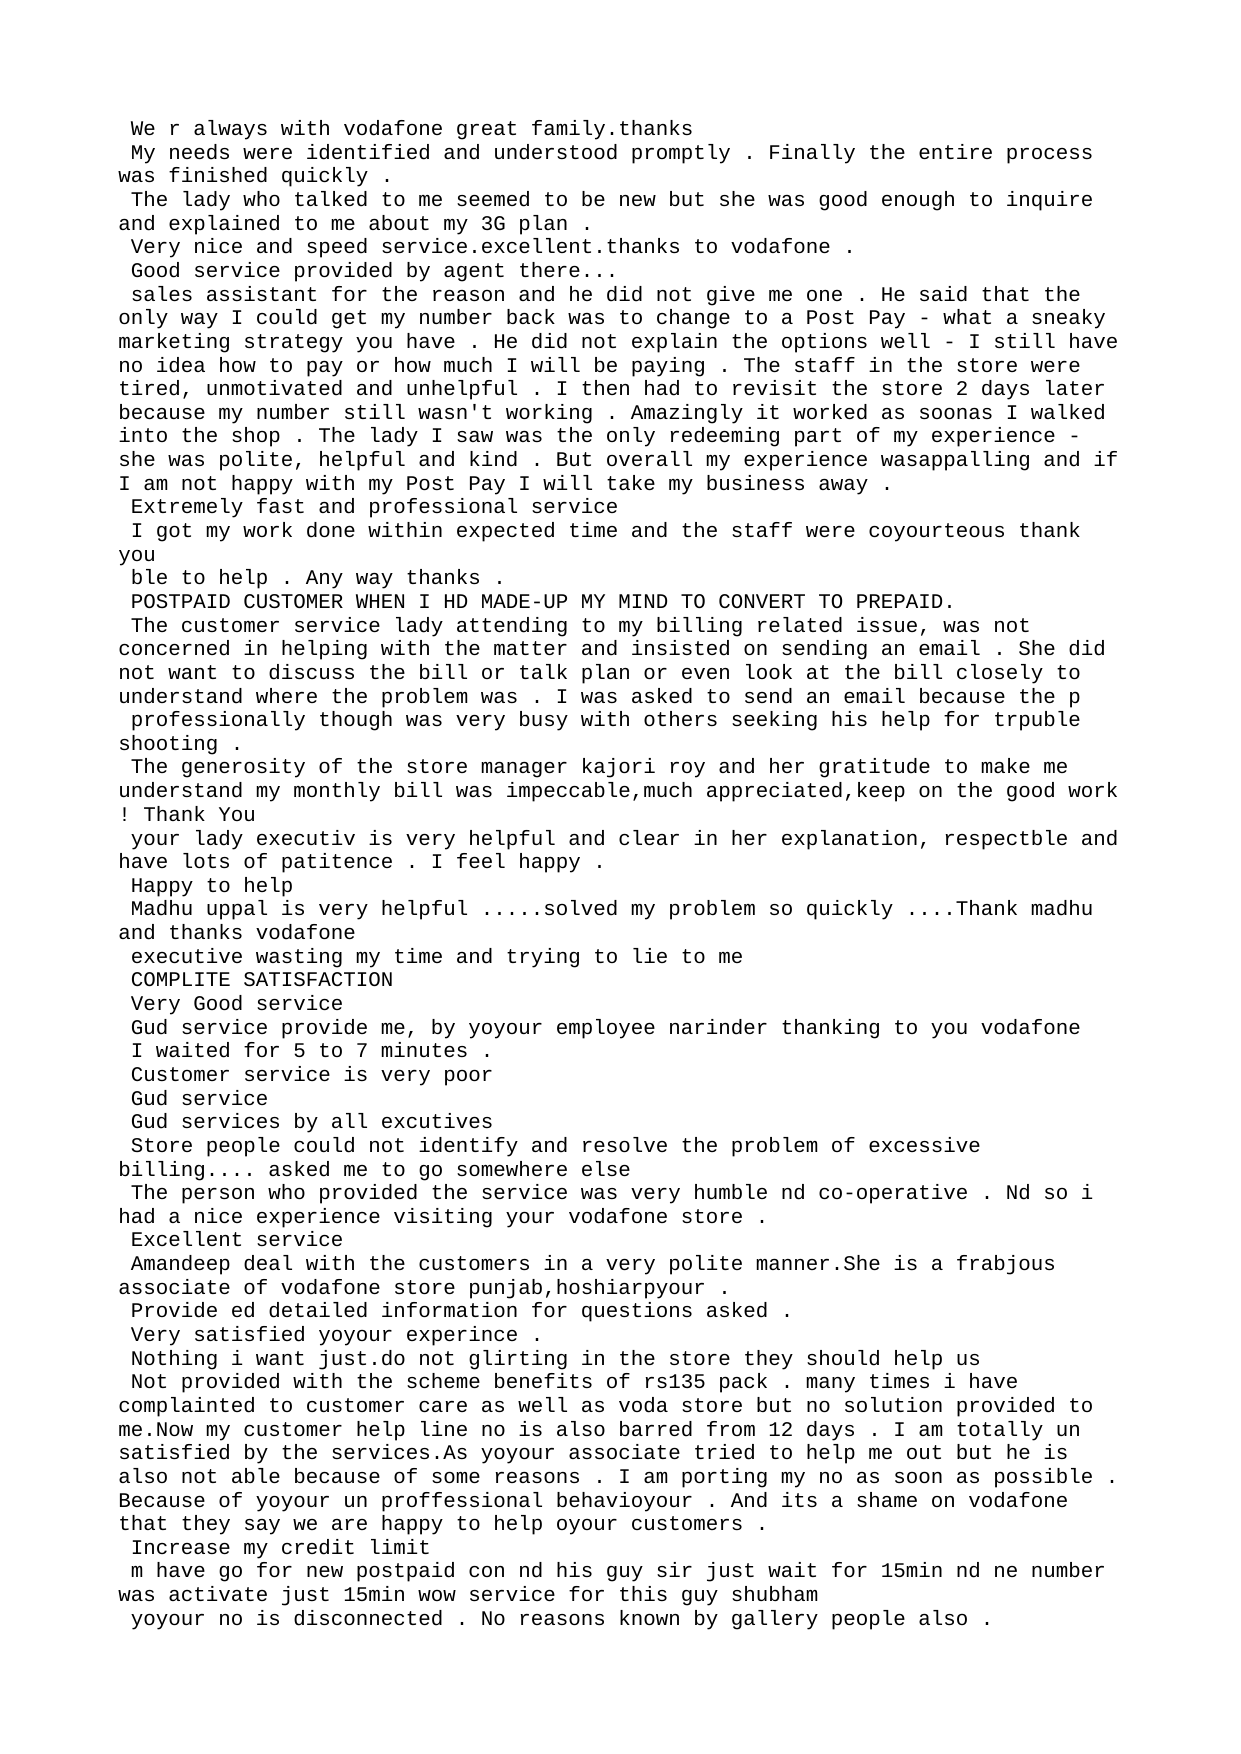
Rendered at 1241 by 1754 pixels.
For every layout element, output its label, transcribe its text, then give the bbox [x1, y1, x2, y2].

text Extremely fast and professional service [118, 496, 1122, 520]
text Excellent service [118, 1229, 1122, 1253]
text ble to help . Any way thanks . [118, 567, 1122, 591]
text Happy to help [118, 875, 1122, 898]
text The generosity of the store manager kajori roy and her gratitude to make me understand my monthly bill was impeccable,much appreciated,keep on the good work ! Thank You [118, 757, 1122, 827]
text yoyour no is disconnected . No reasons known by gallery people also . [118, 1608, 1122, 1631]
text Store people could not identify and resolve the problem of excessive billing.... asked me to go somewhere else [118, 1135, 1122, 1182]
text Gud service provide me, by yoyour employee narinder thanking to you vodafone [118, 1017, 1122, 1040]
text The customer service lady attending to my billing related issue, was not concerned in helping with the matter and insisted on sending an email . She did not want to discuss the bill or talk plan or even look at the bill closely to understand where the problem was . I was asked to send an email because the p [118, 615, 1122, 709]
text Very nice and speed service.excellent.thanks to vodafone . [118, 236, 1122, 260]
text sales assistant for the reason and he did not give me one . He said that the only way I could get my number back was to change to a Post Pay - what a sneaky marketing strategy you have . He did not explain the options well - I still have no idea how to pay or how much I will be paying . The staff in the store were tired, unmotivated and unhelpful . I then had to revisit the store 2 days later because my number still wasn't working . Amazingly it worked as soonas I walked into the shop . The lady I saw was the only redeeming part of my experience - she was polite, helpful and kind . But overall my experience wasappalling and if I am not happy with my Post Pay I will take my business away . [118, 284, 1122, 496]
text POSTPAID CUSTOMER WHEN I HD MADE-UP MY MIND TO CONVERT TO PREPAID. [118, 591, 1122, 615]
text The lady who talked to me seemed to be new but she was good enough to inquire and explained to me about my 3G plan . [118, 189, 1122, 236]
text Nothing i want just.do not glirting in the store they should help us [118, 1348, 1122, 1371]
text your lady executiv is very helpful and clear in her explanation, respectble and have lots of patitence . I feel happy . [118, 827, 1122, 875]
text Very Good service [118, 993, 1122, 1017]
text I got my work done within expected time and the staff were coyourteous thank you [118, 520, 1122, 567]
text Amandeep deal with the customers in a very polite manner.She is a frabjous associate of vodafone store punjab,hoshiarpyour . [118, 1253, 1122, 1300]
text Increase my credit limit [118, 1537, 1122, 1561]
text Madhu uppal is very helpful .....solved my problem so quickly ....Thank madhu and thanks vodafone [118, 898, 1122, 946]
text Gud services by all excutives [118, 1111, 1122, 1135]
text Customer service is very poor [118, 1064, 1122, 1088]
text Provide ed detailed information for questions asked . [118, 1300, 1122, 1324]
text Good service provided by agent there... [118, 260, 1122, 284]
text Very satisfied yoyour experince . [118, 1324, 1122, 1348]
text m have go for new postpaid con nd his guy sir just wait for 15min nd ne number was activate just 15min wow service for this guy shubham [118, 1561, 1122, 1608]
text We r always with vodafone great family.thanks [118, 118, 1122, 142]
text COMPLITE SATISFACTION [118, 969, 1122, 993]
text executive wasting my time and trying to lie to me [118, 946, 1122, 969]
text Not provided with the scheme benefits of rs135 pack . many times i have complainted to customer care as well as voda store but no solution provided to me.Now my customer help line no is also barred from 12 days . I am totally un satisfied by the services.As yoyour associate tried to help me out but he is also not able because of some reasons . I am porting my no as soon as possible . Because of yoyour un proffessional behavioyour . And its a shame on vodafone that they say we are happy to help oyour customers . [118, 1371, 1122, 1537]
text The person who provided the service was very humble nd co-operative . Nd so i had a nice experience visiting your vodafone store . [118, 1182, 1122, 1229]
text I waited for 5 to 7 minutes . [118, 1040, 1122, 1064]
text professionally though was very busy with others seeking his help for trpuble shooting . [118, 709, 1122, 757]
text Gud service [118, 1088, 1122, 1111]
text My needs were identified and understood promptly . Finally the entire process was finished quickly . [118, 142, 1122, 189]
